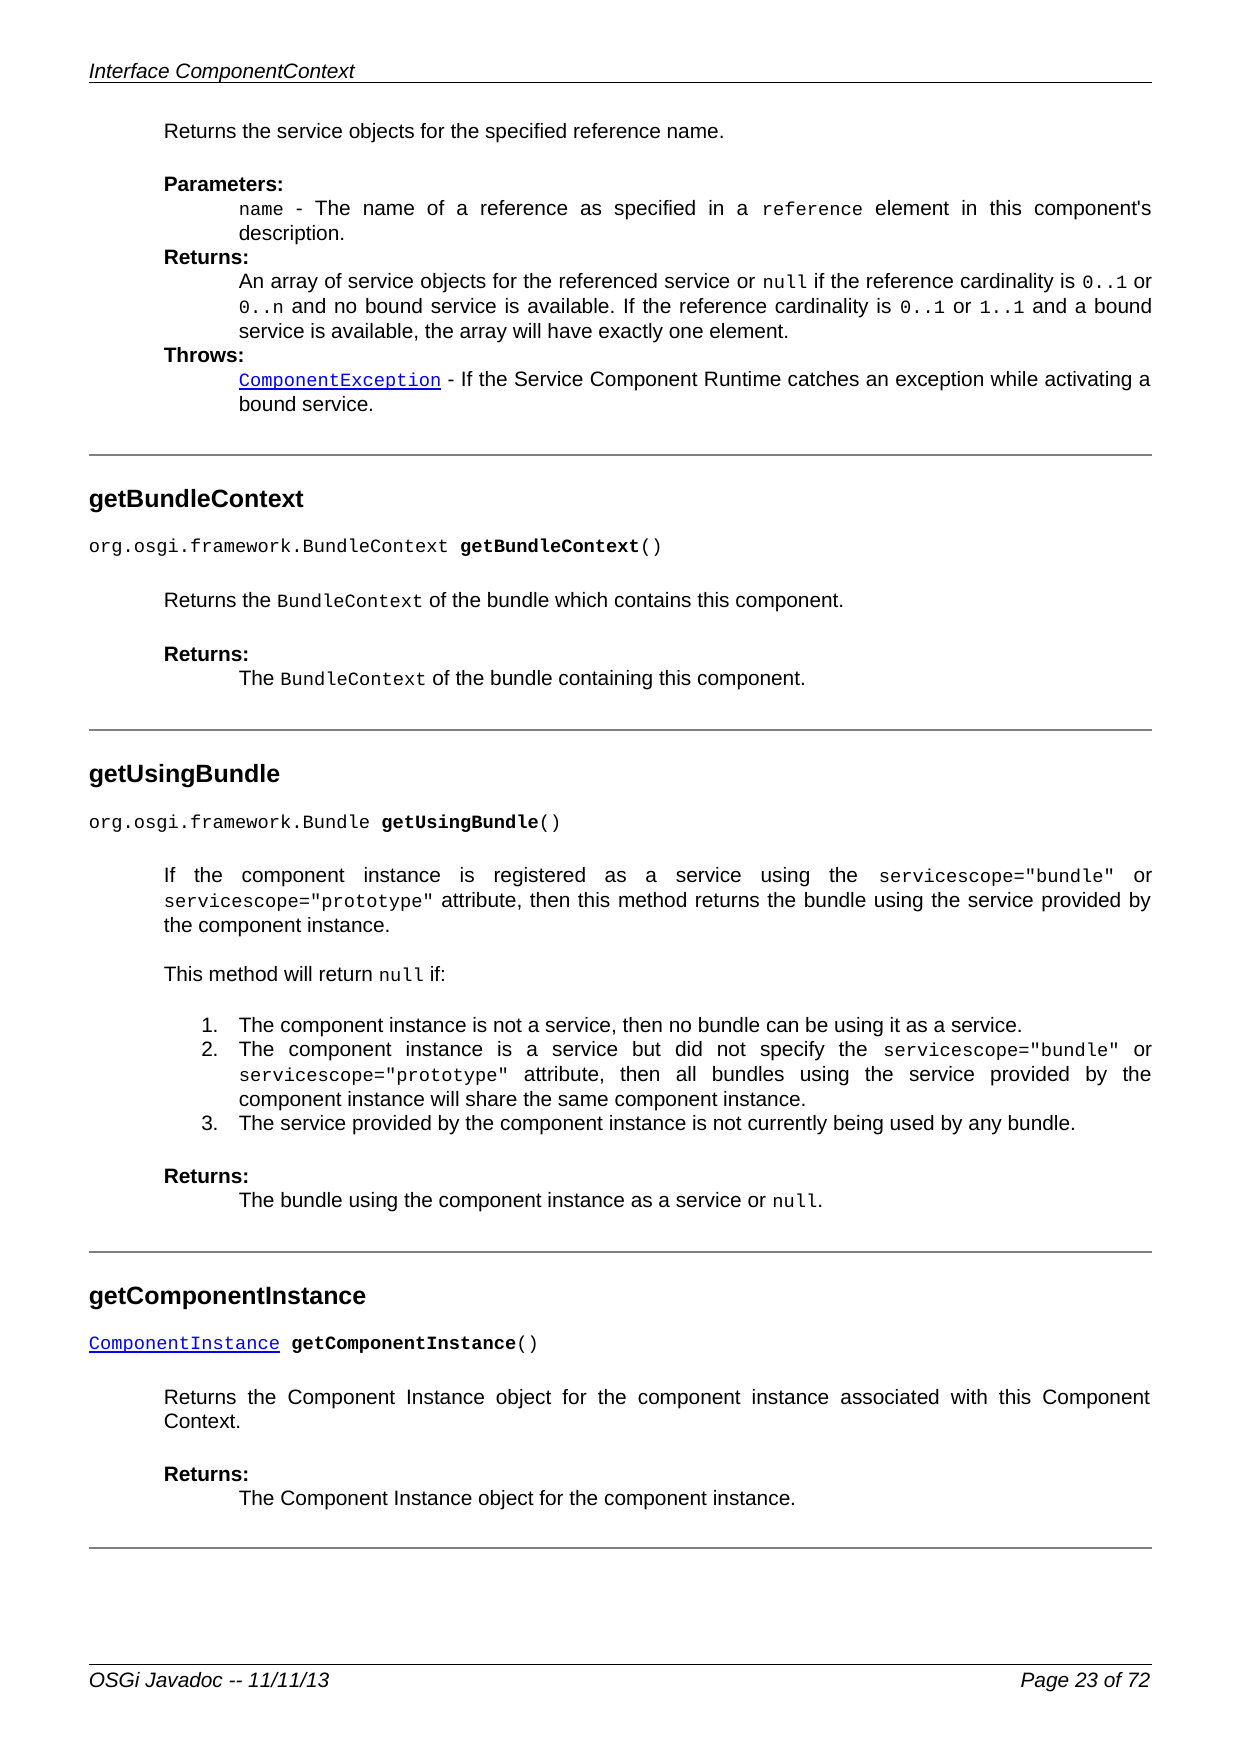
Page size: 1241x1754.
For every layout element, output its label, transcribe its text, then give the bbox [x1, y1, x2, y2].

text Returns the service objects for the specified reference name. [163, 118, 1152, 142]
text An array of service objects for the referenced service or null if the reference cardinality is 0..1 or 0..n and no bound service is available. If the reference cardinality is 0..1 or 1..1 and a bound service is available, the array will have exactly one element. [238, 269, 1152, 343]
subtitle getComponentInstance [88, 1281, 1152, 1310]
text Throws: [163, 343, 1152, 367]
text Parameters: [163, 172, 1152, 196]
text The Component Instance object for the component instance. [238, 1486, 1152, 1509]
text This method will return null if: [163, 962, 1152, 987]
list The service provided by the component instance is not currently being used by any bundle. [201, 1111, 1152, 1135]
text The BundleContext of the bundle containing this component. [238, 666, 1152, 691]
list The component instance is not a service, then no bundle can be using it as a service. [201, 1012, 1152, 1036]
text If the component instance is registered as a service using the servicescope="bundle" or servicescope="prototype" attribute, then this method returns the bundle using the service provided by the component instance. [163, 863, 1152, 937]
text org.osgi.framework.Bundle getUsingBundle() [88, 812, 1152, 834]
text org.osgi.framework.BundleContext getBundleContext() [88, 537, 1152, 558]
text name - The name of a reference as specified in a reference element in this component's description. [238, 196, 1152, 245]
subtitle getUsingBundle [88, 759, 1152, 788]
text Returns: [163, 642, 1152, 666]
text The bundle using the component instance as a service or null. [238, 1188, 1152, 1213]
text ComponentException - If the Service Component Runtime catches an exception while activating a bound service. [238, 367, 1152, 416]
text Returns the Component Instance object for the component instance associated with this Component Context. [163, 1384, 1152, 1432]
text Returns: [163, 245, 1152, 269]
list The component instance is a service but did not specify the servicescope="bundle" or servicescope="prototype" attribute, then all bundles using the service provided by the component instance will share the same component instance. [201, 1036, 1152, 1111]
text Returns: [163, 1462, 1152, 1486]
text Returns: [163, 1164, 1152, 1188]
text ComponentInstance getComponentInstance() [88, 1334, 1152, 1355]
text Returns the BundleContext of the bundle which contains this component. [163, 588, 1152, 613]
subtitle getBundleContext [88, 484, 1152, 513]
